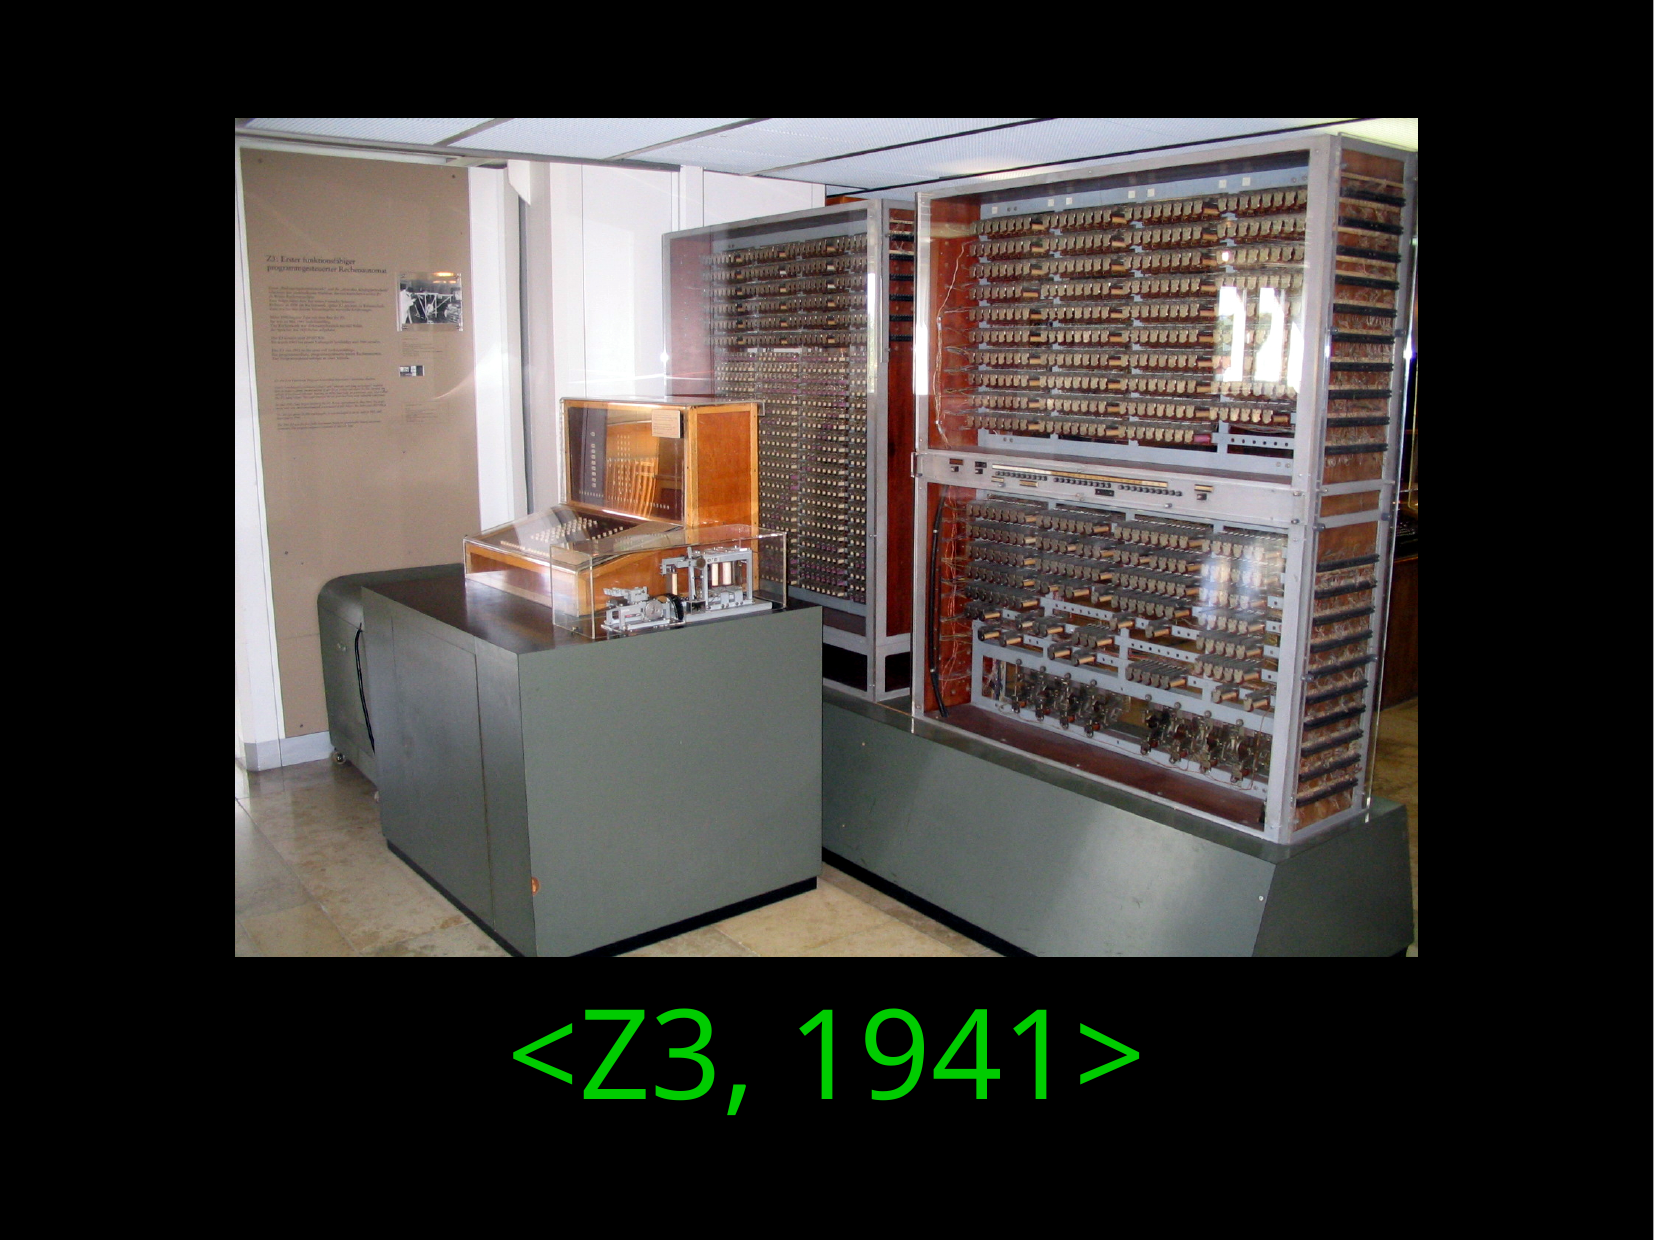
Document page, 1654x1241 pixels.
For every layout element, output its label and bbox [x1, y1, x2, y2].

picture [235, 118, 1418, 947]
title [82, 947, 1571, 1155]
